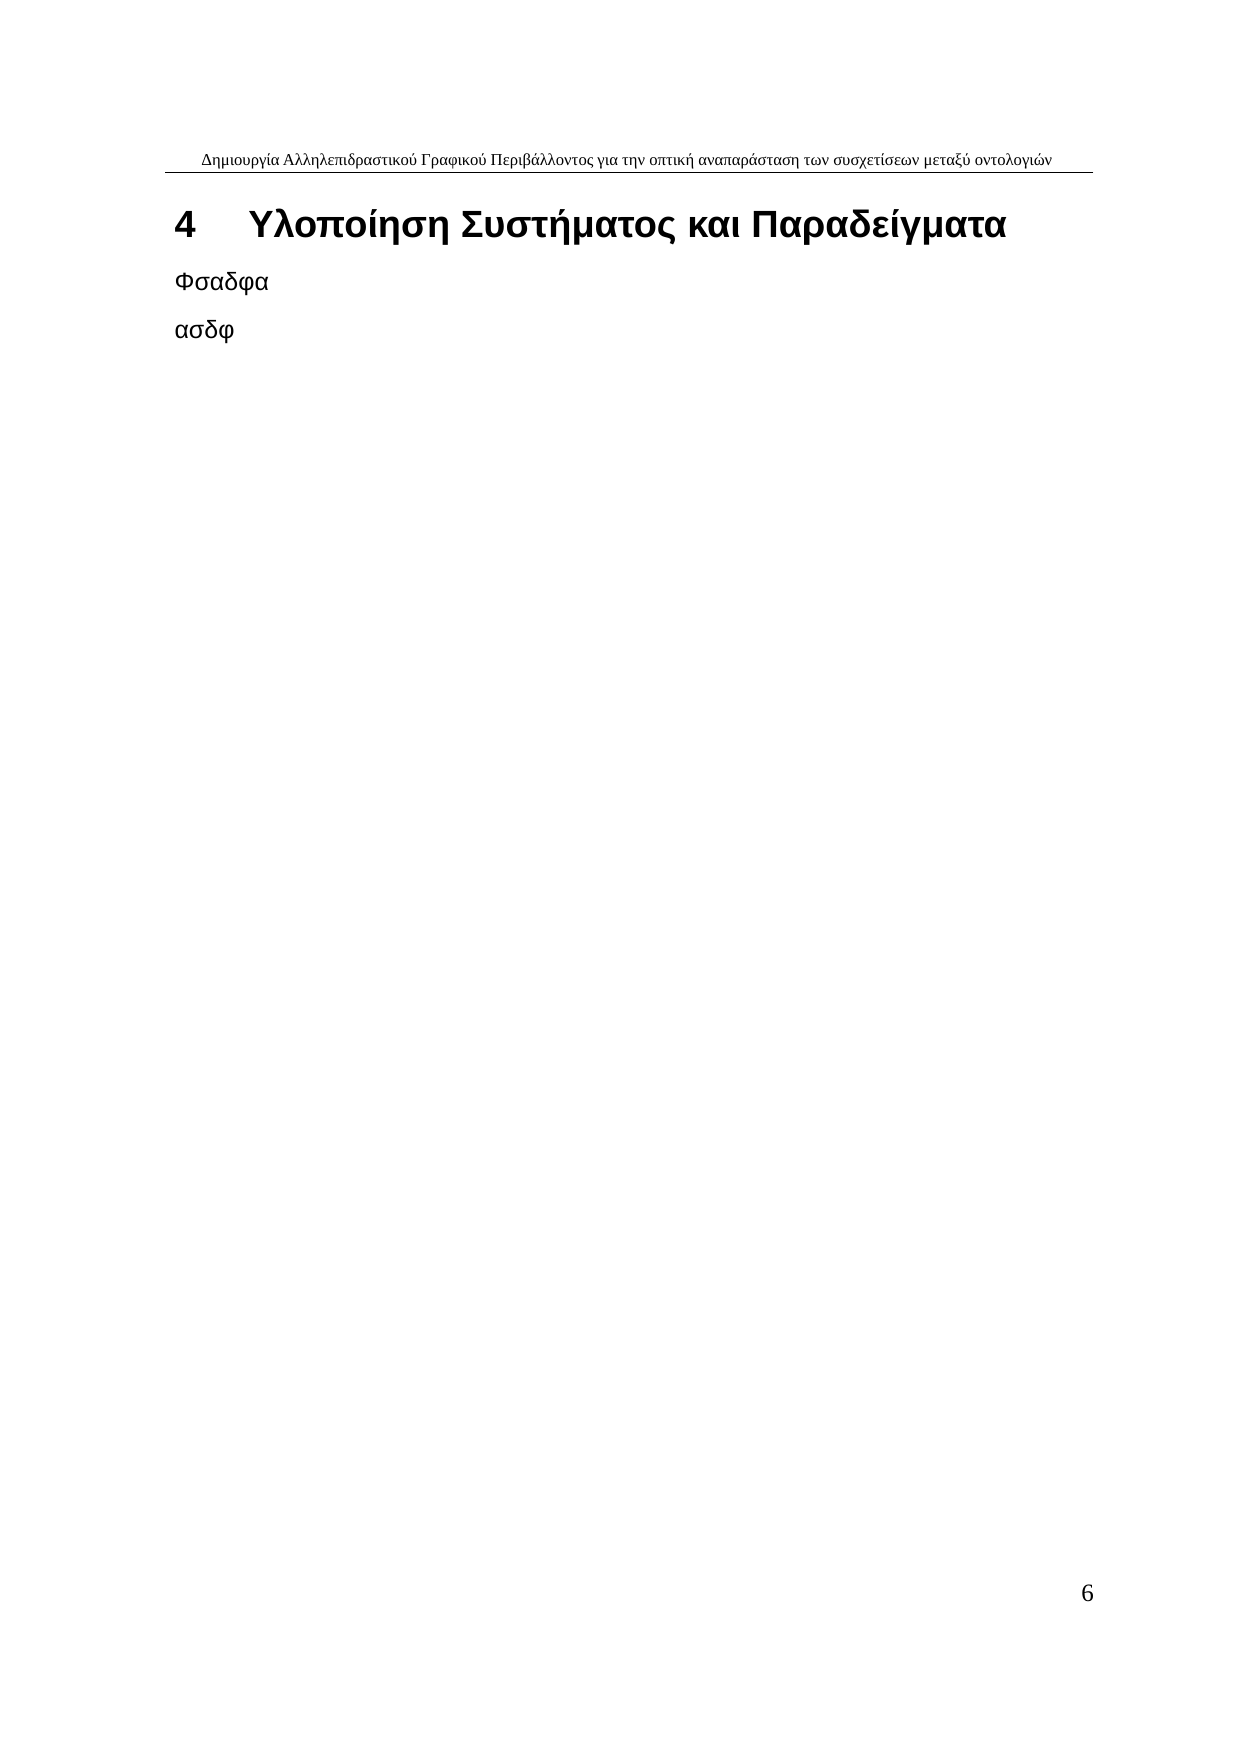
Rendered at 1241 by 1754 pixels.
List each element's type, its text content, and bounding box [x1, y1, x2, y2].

text Φσαδφα [174, 267, 1093, 296]
text ασδφ [174, 314, 1093, 343]
subtitle Υλοποίηση Συστήματος και Παραδείγματα [174, 202, 1093, 246]
